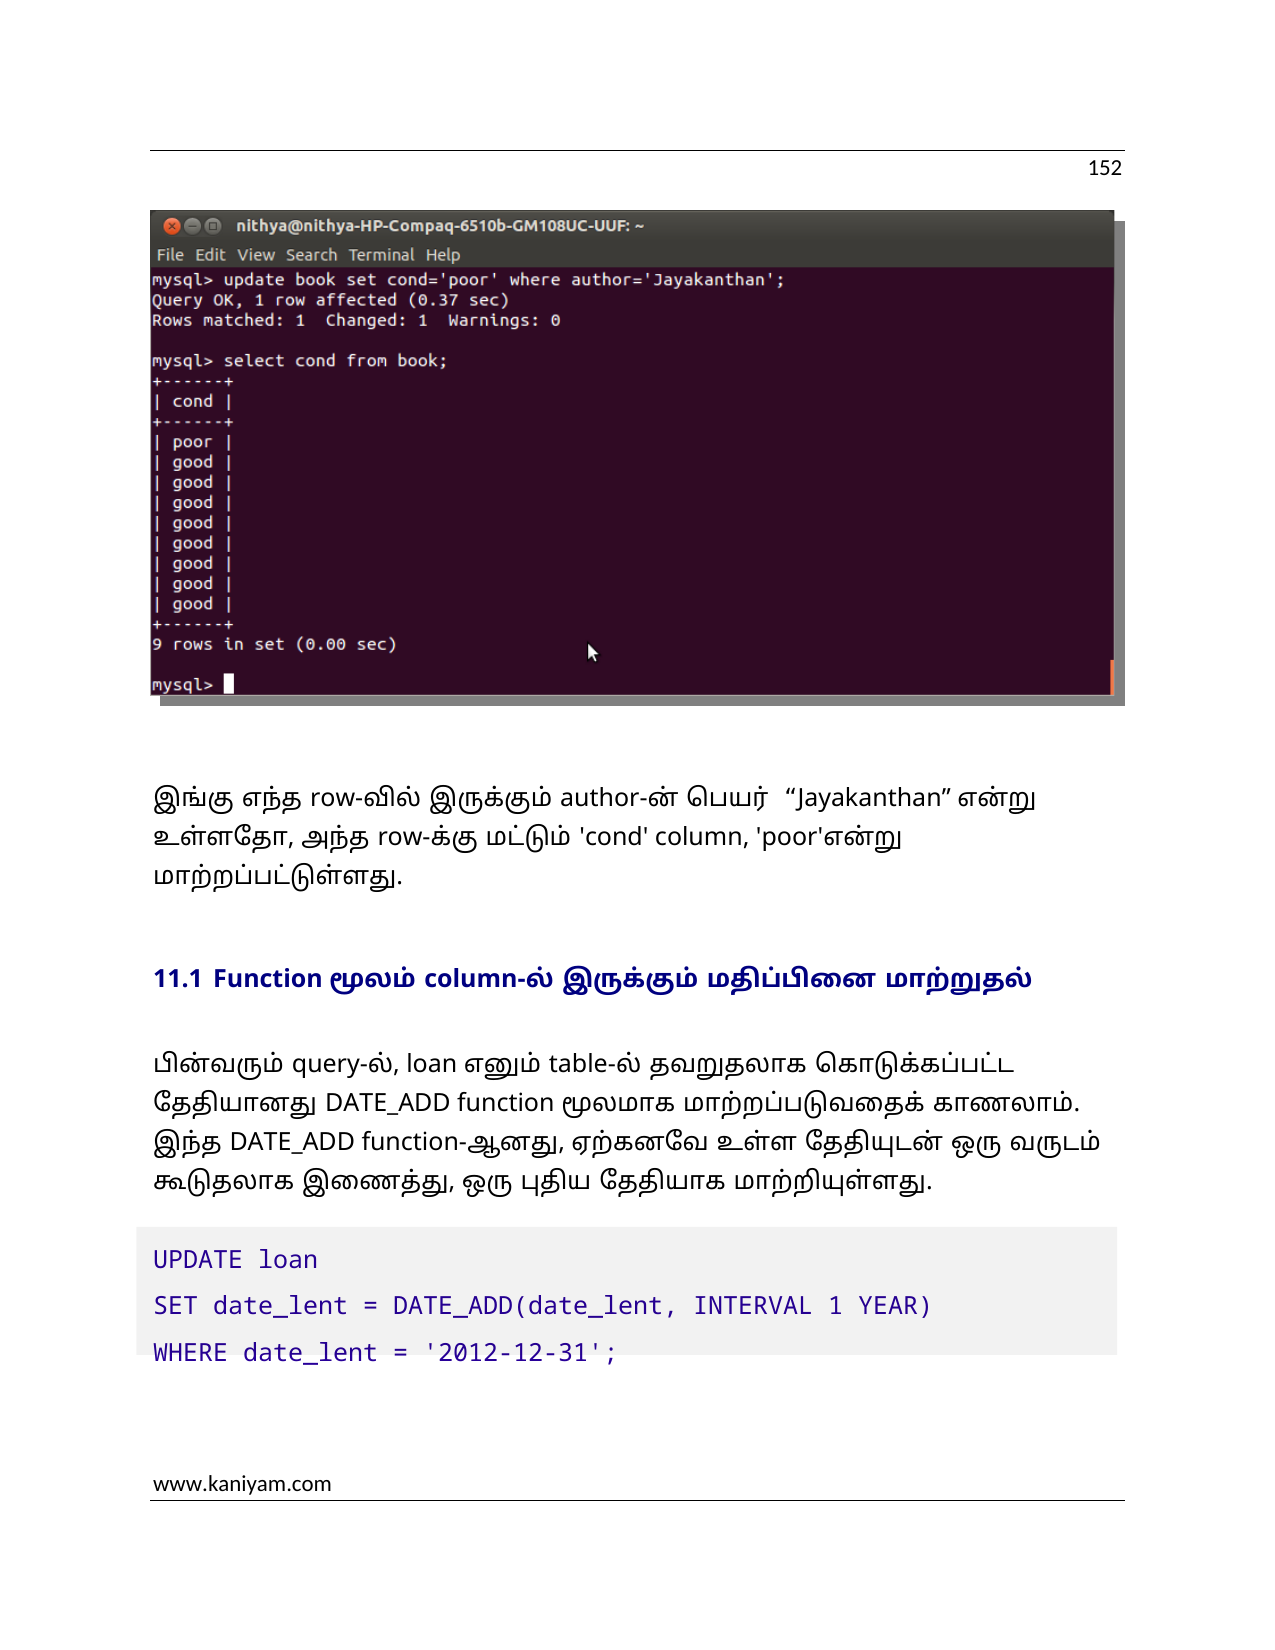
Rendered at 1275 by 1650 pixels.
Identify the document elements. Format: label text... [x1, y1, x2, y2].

picture [150, 210, 1115, 696]
subtitle Function மூலம் column-ல் இருக்கும் மதிப்பினை மாற்றுதல் [153, 961, 1122, 995]
text இங்கு எந்த row-வில் இருக்கும் author-ன் பெயர் “Jayakanthan” என்று உள்ளதோ, அந்த row-க்கு மட்டும் 'cond' column, 'poor'என்று மாற்றப்பட்டுள்ளது. [153, 779, 1122, 931]
text பின்வரும் query-ல், loan எனும் table-ல் தவறுதலாக கொடுக்கப்பட்ட தேதியானது DATE_ADD function மூலமாக மாற்றப்படுவதைக் காணலாம். இந்த DATE_ADD function-ஆனது, ஏற்கனவே உள்ள தேதியுடன் ஒரு வருடம் கூடுதலாக இணைத்து, ஒரு புதிய தேதியாக மாற்றியுள்ளது. [153, 1046, 1122, 1197]
text WHERE date_lent = '2012-12-31'; [153, 1334, 1122, 1368]
